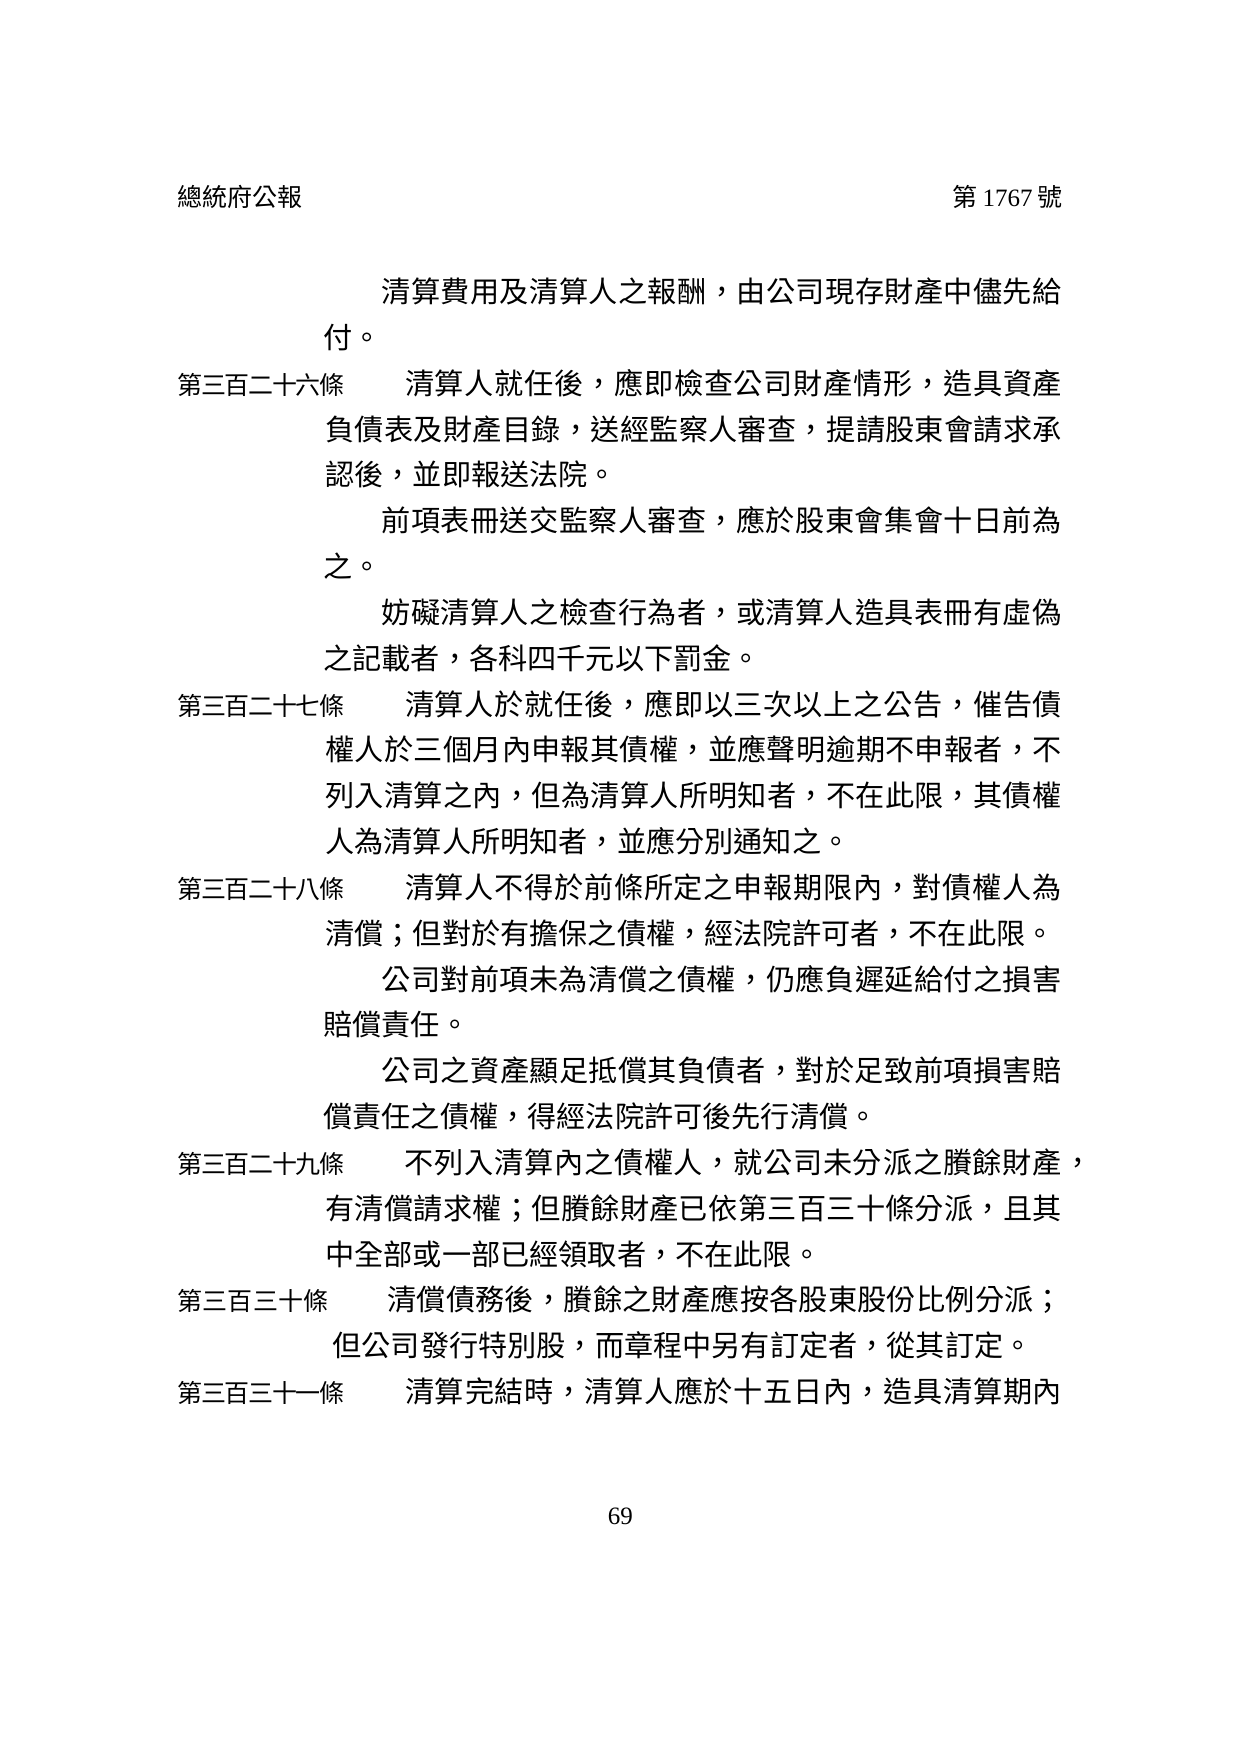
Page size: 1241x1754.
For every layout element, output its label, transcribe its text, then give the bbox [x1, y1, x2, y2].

text 第三百三十條 清償債務後，賸餘之財產應按各股東股份比例分派；但公司發行特別股，而章程中另有訂定者，從其訂定。 [177, 1274, 1063, 1366]
text 前項表冊送交監察人審查，應於股東會集會十日前為之。 [323, 495, 1063, 587]
text 公司對前項未為清償之債權，仍應負遲延給付之損害賠償責任。 [323, 953, 1063, 1045]
text 妨礙清算人之檢查行為者，或清算人造具表冊有虛偽之記載者，各科四千元以下罰金。 [323, 587, 1063, 678]
text 第三百二十八條 清算人不得於前條所定之申報期限內，對債權人為清償；但對於有擔保之債權，經法院許可者，不在此限。 [177, 862, 1063, 953]
text 第三百三十一條 清算完結時，清算人應於十五日內，造具清算期內 [177, 1366, 1063, 1412]
text 清算費用及清算人之報酬，由公司現存財產中儘先給付。 [323, 266, 1063, 357]
text 第三百二十六條 清算人就任後，應即檢查公司財產情形，造具資產負債表及財產目錄，送經監察人審查，提請股東會請求承認後，並即報送法院。 [177, 357, 1063, 495]
text 第三百二十九條 不列入清算內之債權人，就公司未分派之賸餘財產，有清償請求權；但賸餘財產已依第三百三十條分派，且其中全部或一部已經領取者，不在此限。 [177, 1137, 1063, 1274]
text 公司之資產顯足抵償其負債者，對於足致前項損害賠償責任之債權，得經法院許可後先行清償。 [323, 1045, 1063, 1137]
text 第三百二十七條 清算人於就任後，應即以三次以上之公告，催告債權人於三個月內申報其債權，並應聲明逾期不申報者，不列入清算之內，但為清算人所明知者，不在此限，其債權人為清算人所明知者，並應分別通知之。 [177, 678, 1063, 862]
